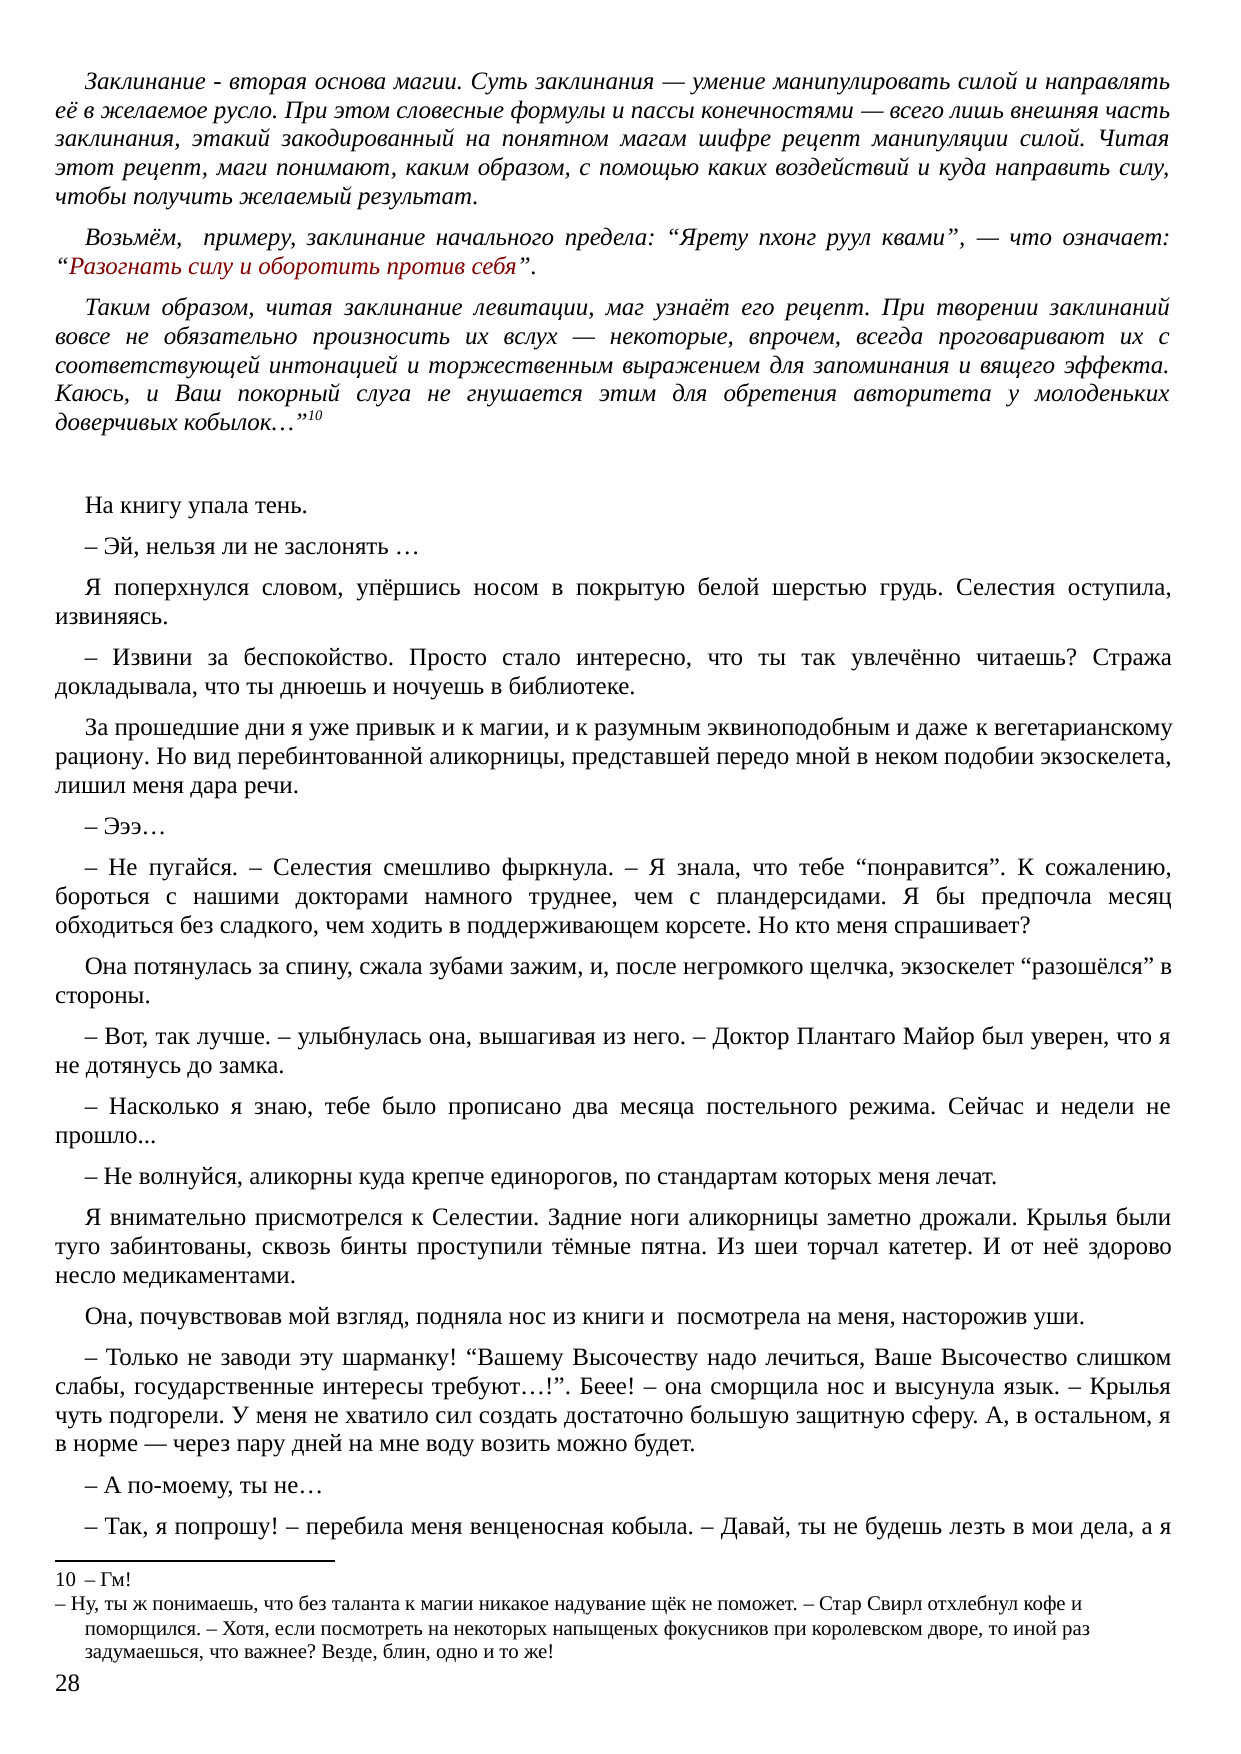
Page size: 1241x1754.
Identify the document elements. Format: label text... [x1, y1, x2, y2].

text На книгу упала тень. [55, 490, 1173, 518]
text Возьмём, примеру, заклинание начального предела: “Ярету пхонг руул квами”, — что означает: “Разогнать силу и оборотить против себя”. [55, 222, 1173, 280]
text – Не пугайся. – Селестия смешливо фыркнула. – Я знала, что тебе “понравится”. К сожалению, бороться с нашими докторами намного труднее, чем с пландерсидами. Я бы предпочла месяц обходиться без сладкого, чем ходить в поддерживающем корсете. Но кто меня спрашивает? [55, 852, 1173, 938]
text – Ну, ты ж понимаешь, что без таланта к магии никакое надувание щёк не поможет. – Стар Свирл отхлебнул кофе и поморщился. – Хотя, если посмотреть на некоторых напыщеных фокусников при королевском дворе, то иной раз задумаешься, что важнее? Везде, блин, одно и то же! [55, 1591, 1173, 1663]
text Заклинание - вторая основа магии. Суть заклинания — умение манипулировать силой и направлять её в желаемое русло. При этом словесные формулы и пассы конечностями — всего лишь внешняя часть заклинания, этакий закодированный на понятном магам шифре рецепт манипуляции силой. Читая этот рецепт, маги понимают, каким образом, с помощью каких воздействий и куда направить силу, чтобы получить желаемый результат. [55, 66, 1173, 210]
text – Извини за беспокойство. Просто стало интересно, что ты так увлечённо читаешь? Стража докладывала, что ты днюешь и ночуешь в библиотеке. [55, 642, 1173, 700]
text – Не волнуйся, аликорны куда крепче единорогов, по стандартам которых меня лечат. [55, 1161, 1173, 1190]
text – Гм! [55, 1567, 1173, 1591]
text – Только не заводи эту шарманку! “Вашему Высочеству надо лечиться, Ваше Высочество слишком слабы, государственные интересы требуют…!”. Беее! – она сморщила нос и высунула язык. – Крылья чуть подгорели. У меня не хватило сил создать достаточно большую защитную сферу. А, в остальном, я в норме — через пару дней на мне воду возить можно будет. [55, 1342, 1173, 1457]
text Она потянулась за спину, сжала зубами зажим, и, после негромкого щелчка, экзоскелет “разошёлся” в стороны. [55, 951, 1173, 1008]
text Я поперхнулся словом, упёршись носом в покрытую белой шерстью грудь. Селестия оступила, извиняясь. [55, 572, 1173, 630]
text Таким образом, читая заклинание левитации, маг узнаёт его рецепт. При творении заклинаний вовсе не обязательно произносить их вслух — некоторые, впрочем, всегда проговаривают их с соответствующей интонацией и торжественным выражением для запоминания и вящего эффекта. Каюсь, и Ваш покорный слуга не гнушается этим для обретения авторитета у молоденьких доверчивых кобылок…” [55, 292, 1173, 436]
text – А по-моему, ты не… [55, 1470, 1173, 1498]
text За прошедшие дни я уже привык и к магии, и к разумным эквиноподобным и даже к вегетарианскому рациону. Но вид перебинтованной аликорницы, представшей передо мной в неком подобии экзоскелета, лишил меня дара речи. [55, 712, 1173, 798]
text – Эй, нельзя ли не заслонять … [55, 531, 1173, 560]
text – Так, я попрошу! – перебила меня венценосная кобыла. – Давай, ты не будешь лезть в мои дела, а я [55, 1511, 1173, 1540]
text – Насколько я знаю, тебе было прописано два месяца постельного режима. Сейчас и недели не прошло... [55, 1091, 1173, 1148]
text Я внимательно присмотрелся к Селестии. Задние ноги аликорницы заметно дрожали. Крылья были туго забинтованы, сквозь бинты проступили тёмные пятна. Из шеи торчал катетер. И от неё здорово несло медикаментами. [55, 1202, 1173, 1288]
text – Вот, так лучше. – улыбнулась она, вышагивая из него. – Доктор Плантаго Майор был уверен, что я не дотянусь до замка. [55, 1021, 1173, 1078]
text – Эээ… [55, 811, 1173, 840]
text Она, почувствовав мой взгляд, подняла нос из книги и посмотрела на меня, насторожив уши. [55, 1301, 1173, 1330]
